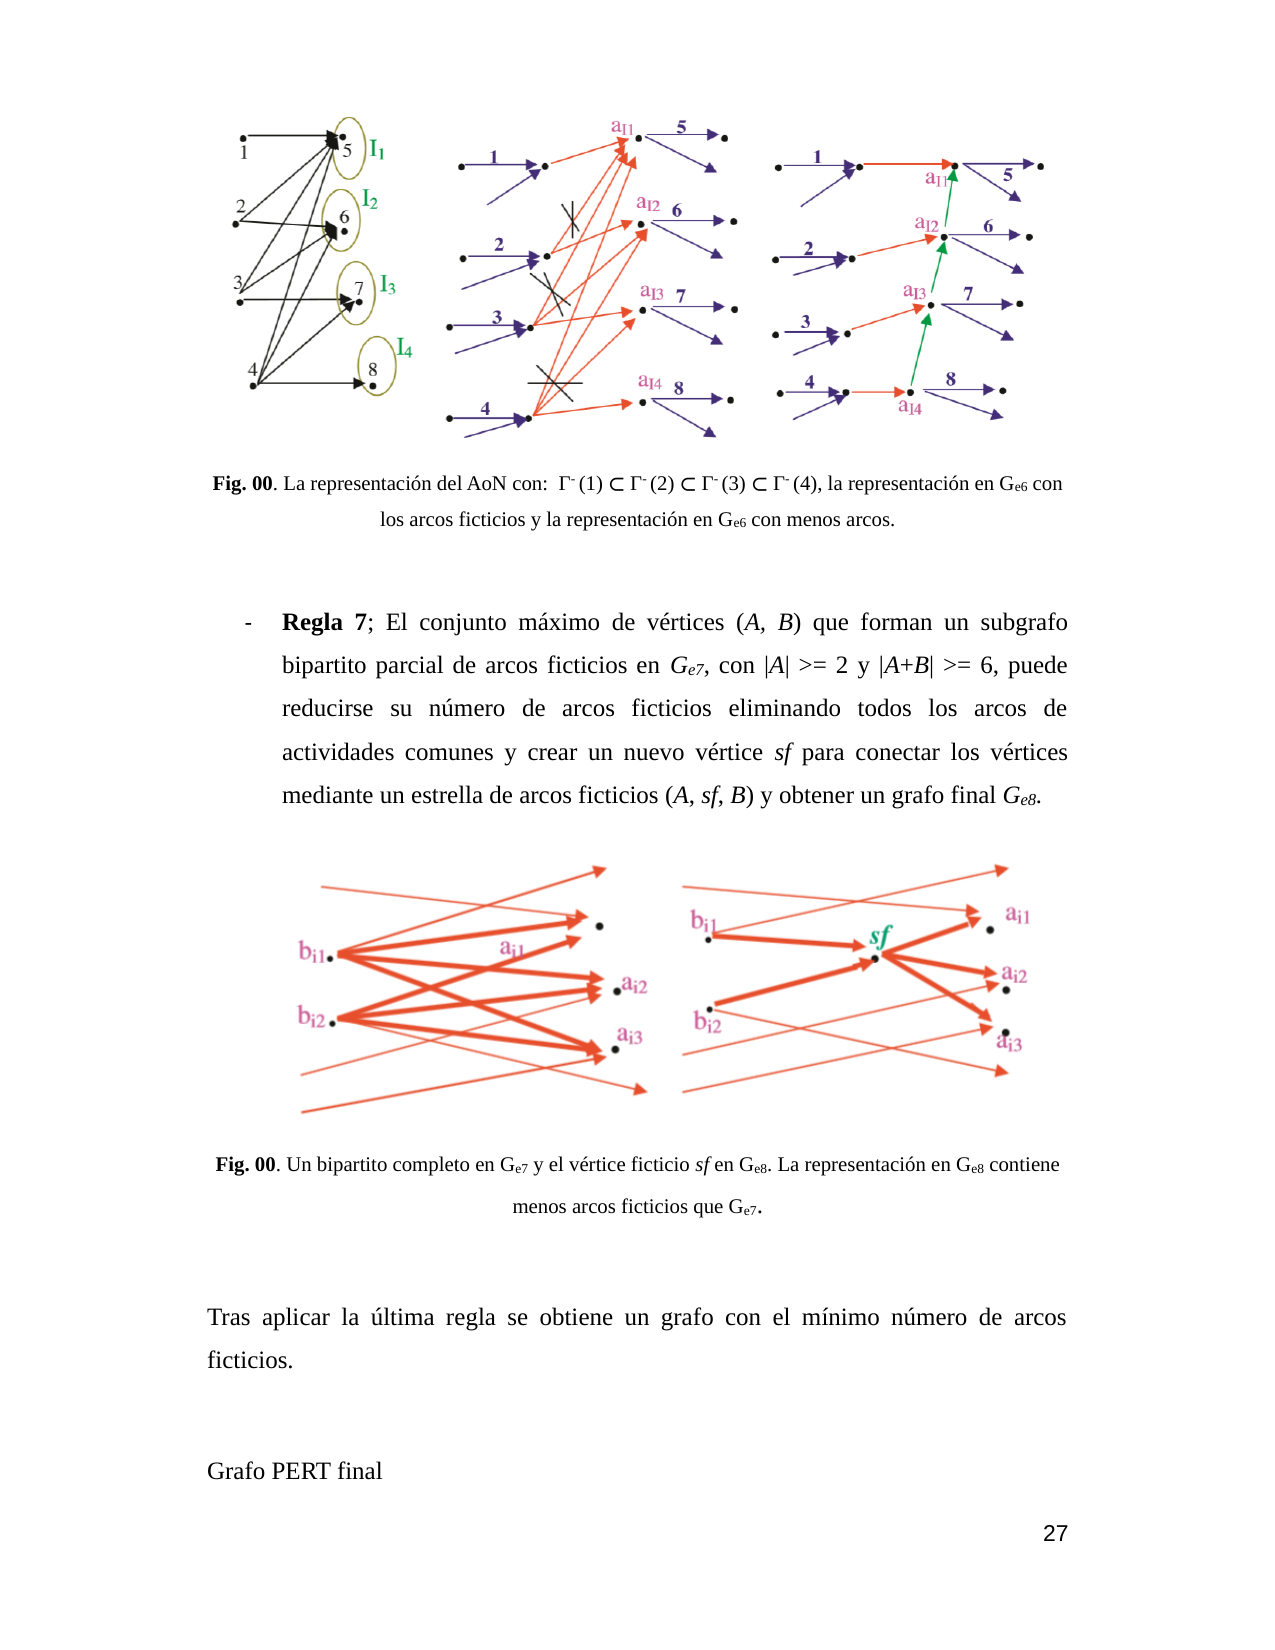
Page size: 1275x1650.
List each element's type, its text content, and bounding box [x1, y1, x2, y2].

text Fig. 00. Un bipartito completo en Ge7 y el vértice ficticio sf en Ge8. La representación en Ge8 contiene menos arcos ficticios que Ge7. [207, 1152, 1068, 1219]
list Regla 7; El conjunto máximo de vértices (A, B) que forman un subgrafo bipartito parcial de arcos ficticios en Ge7, con |A| >= 2 y |A+B| >= 6, puede reducirse su número de arcos ficticios eliminando todos los arcos de actividades comunes y crear un nuevo vértice sf para conectar los vértices mediante un estrella de arcos ficticios (A, sf, B) y obtener un grafo final Ge8. [244, 607, 1068, 808]
text Tras aplicar la última regla se obtiene un grafo con el mínimo número de arcos ficticios. [207, 1302, 1068, 1374]
text Fig. 00. La representación del AoN con: Γ- (1) ⊂ Γ- (2) ⊂ Γ- (3) ⊂ Γ- (4), la representación en Ge6 con los arcos ficticios y la representación en Ge6 con menos arcos. [207, 469, 1068, 531]
text Grafo PERT final [207, 1456, 1068, 1485]
